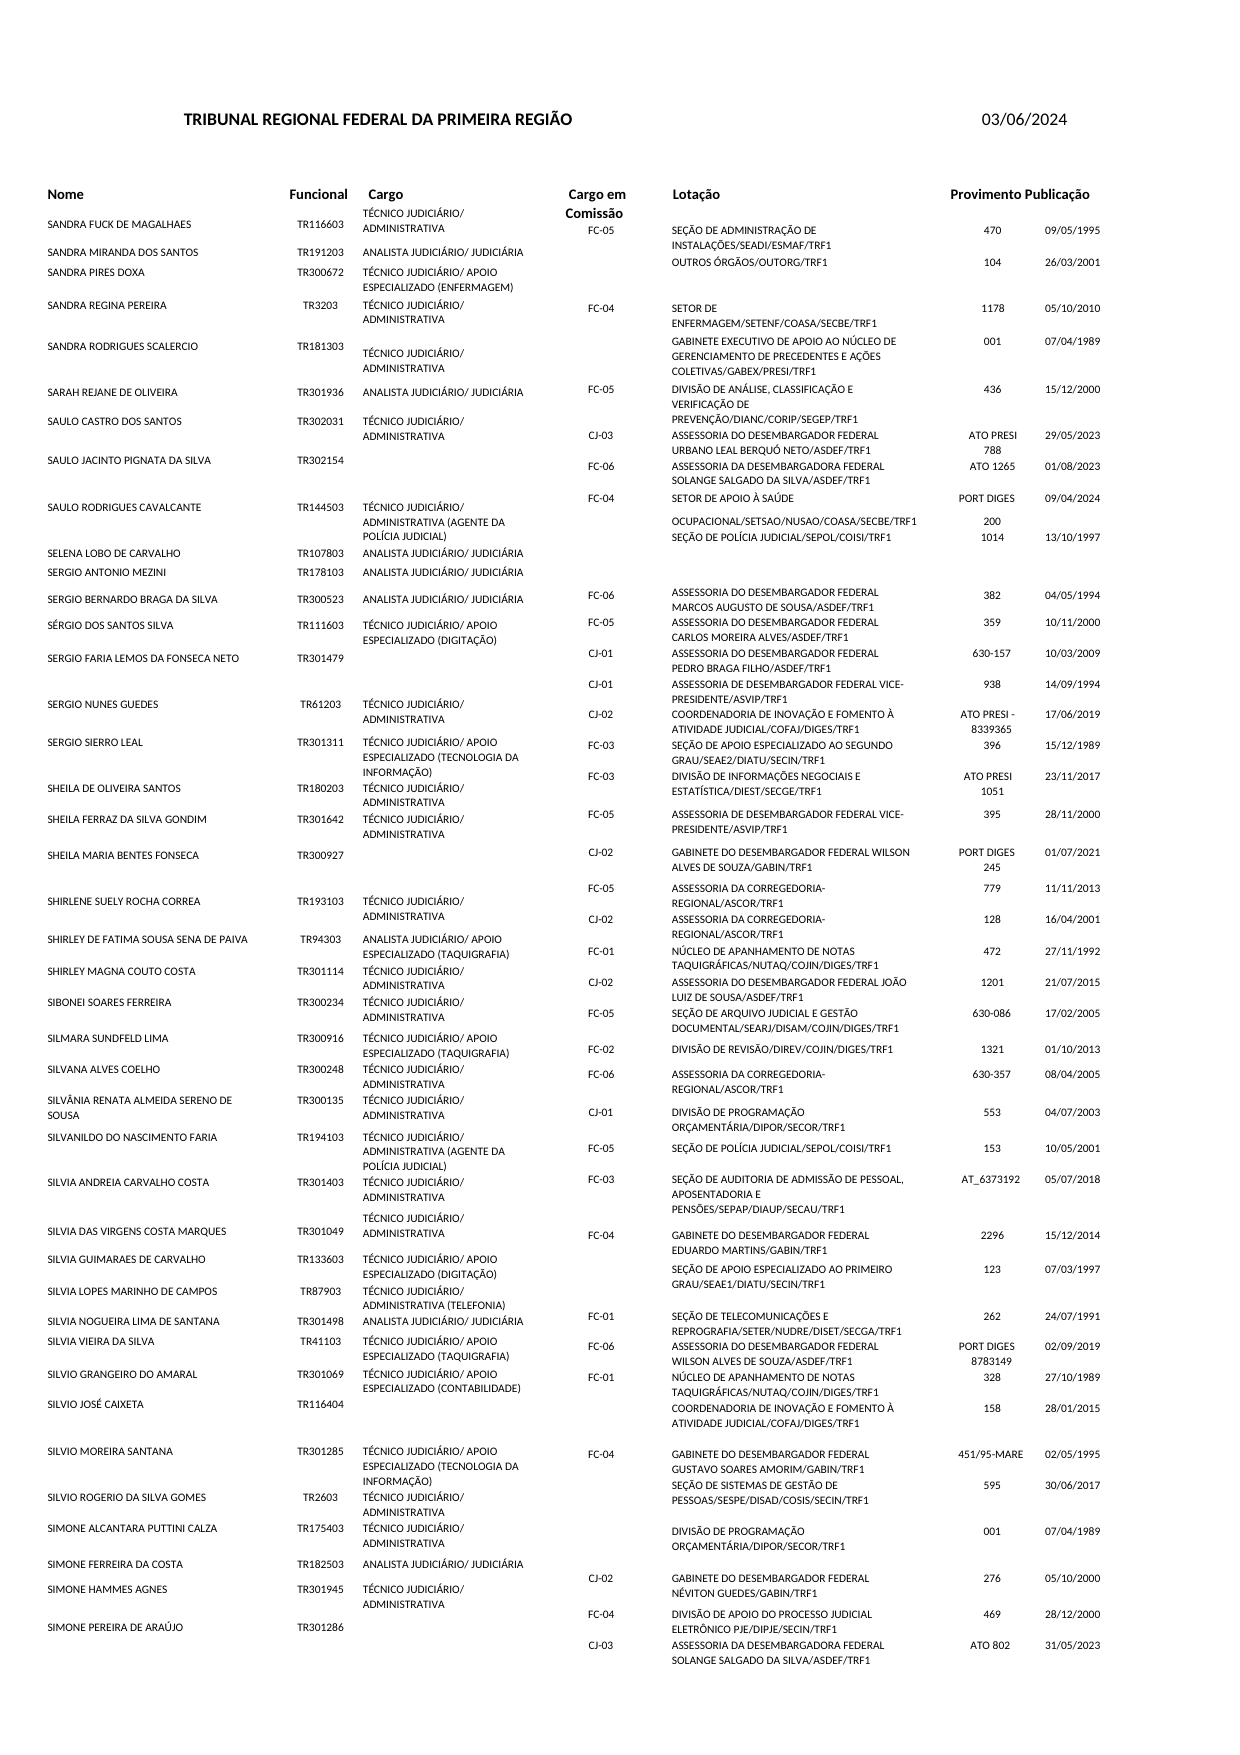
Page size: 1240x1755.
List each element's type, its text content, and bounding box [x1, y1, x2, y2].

table_cell CJ-03 [565, 428, 672, 459]
table_cell SEÇÃO DE APOIO ESPECIALIZADO AO SEGUNDO GRAU/SEAE2/DIATU/SECIN/TRF1 [672, 738, 958, 769]
table_cell TR300916 [289, 1031, 363, 1062]
table_cell SIMONE HAMMES AGNES [47, 1582, 289, 1620]
table_cell TR301286 [289, 1620, 363, 1666]
table_cell CJ-02 [565, 1571, 672, 1607]
table_cell SETOR DE ENFERMAGEM/SETENF/COASA/SECBE/TRF1 [672, 301, 950, 334]
table_cell TR194103 [289, 1130, 363, 1175]
table_cell 02/05/1995 [1039, 1448, 1109, 1478]
table_cell 15/12/2014 [1039, 1228, 1109, 1263]
table_cell ANALISTA JUDICIÁRIO/ APOIO ESPECIALIZADO (TAQUIGRAFIA) [363, 933, 548, 964]
table_cell TÉCNICO JUDICIÁRIO/ ADMINISTRATIVA [363, 1094, 548, 1130]
table_cell [363, 848, 548, 895]
table_cell ANALISTA JUDICIÁRIO/ JUDICIÁRIA [363, 385, 548, 414]
table_cell TR41103 [289, 1334, 363, 1367]
table_cell AT_6373192 [958, 1172, 1039, 1228]
table_cell 05/10/2010 [1039, 301, 1109, 334]
table_cell TR300248 [289, 1063, 363, 1094]
table_cell 200 [958, 514, 1039, 530]
table_cell TÉCNICO JUDICIÁRIO/ ADMINISTRATIVA [363, 1063, 548, 1094]
table_cell CJ-02 [565, 708, 672, 738]
table_cell 05/10/2000 [1039, 1571, 1109, 1607]
table_cell TR180203 [289, 781, 363, 812]
table_cell 451/95-MARE [958, 1448, 1039, 1478]
table_cell GABINETE EXECUTIVO DE APOIO AO NÚCLEO DE GERENCIAMENTO DE PRECEDENTES E AÇÕES COLETIVAS/GABEX/PRESI/TRF1 [672, 334, 950, 382]
table_cell TR178103 [289, 566, 363, 592]
table_cell FC-02 [565, 1043, 672, 1067]
table_cell 07/03/1997 [1039, 1263, 1109, 1309]
table_cell [363, 651, 548, 697]
table_cell TR301403 [289, 1175, 363, 1211]
table_cell DIVISÃO DE ANÁLISE, CLASSIFICAÇÃO E VERIFICAÇÃO DE PREVENÇÃO/DIANC/CORIP/SEGEP/TRF1 [672, 382, 950, 428]
table_cell TR144503 [289, 500, 363, 546]
table_cell TÉCNICO JUDICIÁRIO/ ADMINISTRATIVA [363, 415, 548, 453]
table_cell [363, 1398, 548, 1444]
table_cell TR116603 [289, 206, 363, 245]
table_cell GABINETE DO DESEMBARGADOR FEDERAL NÉVITON GUEDES/GABIN/TRF1 [672, 1571, 958, 1607]
table_cell TR182503 [289, 1558, 363, 1582]
table_cell ANALISTA JUDICIÁRIO/ JUDICIÁRIA [363, 546, 548, 566]
table_cell 630-157 [958, 646, 1039, 677]
table_cell TR300234 [289, 995, 363, 1031]
table_cell SILVIA ANDREIA CARVALHO COSTA [47, 1175, 289, 1211]
table_cell SAULO JACINTO PIGNATA DA SILVA [47, 454, 289, 500]
table_cell ASSESSORIA DA DESEMBARGADORA FEDERAL SOLANGE SALGADO DA SILVA/ASDEF/TRF1 [672, 1638, 958, 1669]
table_cell SILVIA GUIMARAES DE CARVALHO [47, 1253, 289, 1284]
table_cell SEÇÃO DE ARQUIVO JUDICIAL E GESTÃO DOCUMENTAL/SEARJ/DISAM/COJIN/DIGES/TRF1 [672, 1006, 958, 1042]
table_cell TR111603 [289, 618, 363, 651]
table_cell TR300523 [289, 592, 363, 618]
table_cell TR133603 [289, 1253, 363, 1284]
table_cell CJ-01 [565, 646, 672, 677]
table_header Funcional [289, 185, 363, 206]
table_cell FC-03 [565, 1172, 672, 1228]
table_cell DIVISÃO DE REVISÃO/DIREV/COJIN/DIGES/TRF1 [672, 1043, 958, 1067]
table_cell TÉCNICO JUDICIÁRIO/ APOIO ESPECIALIZADO (TECNOLOGIA DA INFORMAÇÃO) [363, 1444, 548, 1490]
table_cell 779 [958, 881, 1039, 912]
table_cell 276 [958, 1571, 1039, 1607]
table_cell TR302031 [289, 415, 363, 453]
table_cell TR300927 [289, 848, 363, 895]
table_cell TR87903 [289, 1284, 363, 1314]
table_cell 104 [950, 255, 1039, 301]
table_cell ASSESSORIA DO DESEMBARGADOR FEDERAL JOÃO LUIZ DE SOUSA/ASDEF/TRF1 [672, 975, 958, 1006]
table_cell FC-04 [565, 301, 672, 334]
table_cell SILVANA ALVES COELHO [47, 1063, 289, 1094]
table_cell TÉCNICO JUDICIÁRIO/ APOIO ESPECIALIZADO (DIGITAÇÃO) [363, 618, 548, 651]
table_cell TÉCNICO JUDICIÁRIO/ ADMINISTRATIVA [363, 1490, 548, 1521]
table_cell FC-05 [565, 224, 672, 255]
table_cell TÉCNICO JUDICIÁRIO/ ADMINISTRATIVA [363, 995, 548, 1031]
table_cell TR301069 [289, 1367, 363, 1397]
table_cell 382 [958, 576, 1039, 616]
table_cell 09/04/2024 [1039, 491, 1109, 530]
table_cell ASSESSORIA DO DESEMBARGADOR FEDERAL CARLOS MOREIRA ALVES/ASDEF/TRF1 [672, 616, 958, 646]
table_cell SHEILA DE OLIVEIRA SANTOS [47, 781, 289, 812]
table_cell ATO PRESI 1051 [958, 770, 1039, 807]
table_cell ATO 802 [958, 1638, 1039, 1669]
table_cell 01/07/2021 [1039, 845, 1109, 881]
table_cell FC-06 [565, 576, 672, 616]
table_cell FC-05 [565, 881, 672, 912]
table_cell SARAH REJANE DE OLIVEIRA [47, 385, 289, 414]
table_cell 1014 [958, 530, 1039, 576]
table_cell TR301311 [289, 735, 363, 781]
table_cell ASSESSORIA DA CORREGEDORIA- REGIONAL/ASCOR/TRF1 [672, 881, 958, 912]
table_cell 630-086 [958, 1006, 1039, 1042]
table_cell [363, 1620, 548, 1666]
table_cell SILVIO ROGERIO DA SILVA GOMES [47, 1490, 289, 1521]
table_cell CJ-02 [565, 913, 672, 944]
table_cell 30/06/2017 [1039, 1478, 1109, 1524]
table_cell SEÇÃO DE POLÍCIA JUDICIAL/SEPOL/COISI/TRF1 [672, 1141, 958, 1172]
table_cell 28/12/2000 [1039, 1607, 1109, 1638]
table_cell ASSESSORIA DO DESEMBARGADOR FEDERAL PEDRO BRAGA FILHO/ASDEF/TRF1 [672, 646, 958, 677]
table_cell SILVIA VIEIRA DA SILVA [47, 1334, 289, 1367]
table_cell 153 [958, 1141, 1039, 1172]
table_cell TR301945 [289, 1582, 363, 1620]
table_cell COORDENADORIA DE INOVAÇÃO E FOMENTO À ATIVIDADE JUDICIAL/COFAJ/DIGES/TRF1 [672, 1401, 958, 1447]
table_cell DIVISÃO DE APOIO DO PROCESSO JUDICIAL ELETRÔNICO PJE/DIPJE/SECIN/TRF1 [672, 1607, 958, 1638]
table_cell TÉCNICO JUDICIÁRIO/ ADMINISTRATIVA [363, 1582, 548, 1620]
table_cell 07/04/1989 [1039, 334, 1109, 382]
table_cell 469 [958, 1607, 1039, 1638]
table_cell TÉCNICO JUDICIÁRIO/ APOIO ESPECIALIZADO (TAQUIGRAFIA) [363, 1031, 548, 1062]
table_cell 13/10/1997 [1039, 530, 1109, 576]
table_cell SILVIO JOSÉ CAIXETA [47, 1398, 289, 1444]
table_cell GABINETE DO DESEMBARGADOR FEDERAL WILSON ALVES DE SOUZA/GABIN/TRF1 [672, 845, 958, 881]
table_cell SERGIO BERNARDO BRAGA DA SILVA [47, 592, 289, 618]
table_cell TÉCNICO JUDICIÁRIO/ APOIO ESPECIALIZADO (ENFERMAGEM) [363, 265, 548, 298]
table_cell SIMONE FERREIRA DA COSTA [47, 1558, 289, 1582]
table_cell SHIRLENE SUELY ROCHA CORREA [47, 895, 289, 932]
table_cell SANDRA REGINA PEREIRA [47, 298, 289, 339]
table_cell PORT DIGES [950, 491, 1039, 514]
table_cell TÉCNICO JUDICIÁRIO/ ADMINISTRATIVA [363, 1521, 548, 1557]
table_cell [565, 255, 672, 301]
table_cell 10/11/2000 [1039, 616, 1109, 646]
table_cell FC-03 [565, 738, 672, 769]
table_header Nome [47, 185, 289, 206]
table_cell 01/08/2023 [1039, 459, 1109, 491]
table_cell TÉCNICO JUDICIÁRIO/ ADMINISTRATIVA [363, 698, 548, 735]
table_header [557, 155, 1109, 1669]
table_cell FC-06 [565, 459, 672, 491]
table_cell 396 [958, 738, 1039, 769]
table_cell 26/03/2001 [1039, 255, 1109, 301]
table_cell [363, 454, 548, 500]
table_cell 23/11/2017 [1039, 770, 1109, 807]
table_cell DIVISÃO DE PROGRAMAÇÃO ORÇAMENTÁRIA/DIPOR/SECOR/TRF1 [672, 1525, 958, 1571]
table_cell TR181303 [289, 339, 363, 385]
table_cell [565, 530, 672, 576]
table_cell TÉCNICO JUDICIÁRIO/ ADMINISTRATIVA [363, 339, 548, 385]
table_cell 27/10/1989 [1039, 1370, 1109, 1401]
table_cell SETOR DE APOIO À SAÚDE [672, 491, 950, 514]
table_cell FC-06 [565, 1067, 672, 1105]
table_cell SILVÂNIA RENATA ALMEIDA SERENO DE SOUSA [47, 1094, 289, 1130]
table_cell 128 [958, 913, 1039, 944]
table_cell 328 [958, 1370, 1039, 1401]
table_cell PORT DIGES 8783149 [958, 1340, 1039, 1370]
table_cell 938 [958, 677, 1039, 708]
table_cell 01/10/2013 [1039, 1043, 1109, 1067]
table_cell FC-01 [565, 1370, 672, 1401]
table_cell SILVIO MOREIRA SANTANA [47, 1444, 289, 1490]
table_cell COORDENADORIA DE INOVAÇÃO E FOMENTO À ATIVIDADE JUDICIAL/COFAJ/DIGES/TRF1 [672, 708, 958, 738]
table_cell FC-04 [565, 1448, 672, 1478]
table_cell SANDRA PIRES DOXA [47, 265, 289, 298]
table_cell FC-04 [565, 1607, 672, 1638]
table_cell 1178 [950, 301, 1039, 334]
table_cell 595 [958, 1478, 1039, 1524]
table_cell 001 [950, 334, 1039, 382]
text TRIBUNAL REGIONAL FEDERAL DA PRIMEIRA REGIÃO 03/06/2024 [46, 103, 1101, 131]
table_cell FC-05 [565, 382, 672, 428]
table_cell TR300672 [289, 265, 363, 298]
table_header Cargo em Comissão [565, 185, 672, 223]
table_cell SIMONE ALCANTARA PUTTINI CALZA [47, 1521, 289, 1557]
table_cell NÚCLEO DE APANHAMENTO DE NOTAS TAQUIGRÁFICAS/NUTAQ/COJIN/DIGES/TRF1 [672, 1370, 958, 1401]
table_cell 436 [950, 382, 1039, 428]
table_cell SANDRA RODRIGUES SCALERCIO [47, 339, 289, 385]
table_header Provimento Publicação [950, 185, 1109, 223]
table_cell 123 [958, 1263, 1039, 1309]
table_cell 11/11/2013 [1039, 881, 1109, 912]
table_cell TR193103 [289, 895, 363, 932]
table_cell OUTROS ÓRGÃOS/OUTORG/TRF1 [672, 255, 950, 301]
table_cell ATO PRESI 788 [950, 428, 1039, 459]
table_cell TÉCNICO JUDICIÁRIO/ ADMINISTRATIVA [363, 298, 548, 339]
table_cell SILMARA SUNDFELD LIMA [47, 1031, 289, 1062]
table_cell ANALISTA JUDICIÁRIO/ JUDICIÁRIA [363, 592, 548, 618]
table_cell SANDRA MIRANDA DOS SANTOS [47, 245, 289, 265]
table_cell 28/11/2000 [1039, 807, 1109, 845]
table_cell TÉCNICO JUDICIÁRIO/ ADMINISTRATIVA (TELEFONIA) [363, 1284, 548, 1314]
table_cell DIVISÃO DE PROGRAMAÇÃO ORÇAMENTÁRIA/DIPOR/SECOR/TRF1 [672, 1105, 958, 1141]
table_cell FC-01 [565, 944, 672, 975]
table_header Lotação [672, 185, 950, 223]
table_cell TÉCNICO JUDICIÁRIO/ ADMINISTRATIVA [363, 1175, 548, 1211]
table_cell FC-05 [565, 1006, 672, 1042]
table_cell 395 [958, 807, 1039, 845]
table_cell TR3203 [289, 298, 363, 339]
table_cell TR302154 [289, 454, 363, 500]
table_cell TR301498 [289, 1314, 363, 1334]
table_cell TÉCNICO JUDICIÁRIO/ APOIO ESPECIALIZADO (DIGITAÇÃO) [363, 1253, 548, 1284]
table_cell ASSESSORIA DA CORREGEDORIA- REGIONAL/ASCOR/TRF1 [672, 1067, 958, 1105]
table_cell SILVANILDO DO NASCIMENTO FARIA [47, 1130, 289, 1175]
table_cell TÉCNICO JUDICIÁRIO/ APOIO ESPECIALIZADO (TECNOLOGIA DA INFORMAÇÃO) [363, 735, 548, 781]
table_cell SIBONEI SOARES FERREIRA [47, 995, 289, 1031]
table_cell SELENA LOBO DE CARVALHO [47, 546, 289, 566]
table_cell ASSESSORIA DA DESEMBARGADORA FEDERAL SOLANGE SALGADO DA SILVA/ASDEF/TRF1 [672, 459, 950, 491]
table_cell [565, 1525, 672, 1571]
table_cell SERGIO ANTONIO MEZINI [47, 566, 289, 592]
table_cell TÉCNICO JUDICIÁRIO/ APOIO ESPECIALIZADO (TAQUIGRAFIA) [363, 1334, 548, 1367]
table_cell 17/06/2019 [1039, 708, 1109, 738]
table_cell 1321 [958, 1043, 1039, 1067]
table_cell ANALISTA JUDICIÁRIO/ JUDICIÁRIA [363, 566, 548, 592]
table_cell TR301479 [289, 651, 363, 697]
table_cell ASSESSORIA DE DESEMBARGADOR FEDERAL VICE- PRESIDENTE/ASVIP/TRF1 [672, 677, 958, 708]
table_cell NÚCLEO DE APANHAMENTO DE NOTAS TAQUIGRÁFICAS/NUTAQ/COJIN/DIGES/TRF1 [672, 944, 958, 975]
table_cell TR191203 [289, 245, 363, 265]
table_cell TR301285 [289, 1444, 363, 1490]
table_cell CJ-02 [565, 975, 672, 1006]
table_cell TÉCNICO JUDICIÁRIO/ APOIO ESPECIALIZADO (CONTABILIDADE) [363, 1367, 548, 1397]
table_cell 158 [958, 1401, 1039, 1447]
table_cell SEÇÃO DE ADMINISTRAÇÃO DE INSTALAÇÕES/SEADI/ESMAF/TRF1 [672, 224, 950, 255]
table_cell SEÇÃO DE POLÍCIA JUDICIAL/SEPOL/COISI/TRF1 [672, 530, 958, 576]
table_cell FC-01 [565, 1309, 672, 1340]
table_cell TR2603 [289, 1490, 363, 1521]
table_cell 14/09/1994 [1039, 677, 1109, 708]
table_cell SEÇÃO DE SISTEMAS DE GESTÃO DE PESSOAS/SESPE/DISAD/COSIS/SECIN/TRF1 [672, 1478, 958, 1524]
table_cell CJ-01 [565, 1105, 672, 1141]
table_cell FC-05 [565, 807, 672, 845]
table_cell CJ-03 [565, 1638, 672, 1669]
table_cell TR107803 [289, 546, 363, 566]
table_cell TR175403 [289, 1521, 363, 1557]
table_cell SAULO RODRIGUES CAVALCANTE [47, 500, 289, 546]
table_cell 08/04/2005 [1039, 1067, 1109, 1105]
table_cell TR61203 [289, 698, 363, 735]
table_cell SHEILA MARIA BENTES FONSECA [47, 848, 289, 895]
table_cell 1201 [958, 975, 1039, 1006]
table_cell FC-05 [565, 616, 672, 646]
table_cell TÉCNICO JUDICIÁRIO/ ADMINISTRATIVA [363, 781, 548, 812]
table_cell ATO 1265 [950, 459, 1039, 491]
table_cell SAULO CASTRO DOS SANTOS [47, 415, 289, 453]
table_cell 31/05/2023 [1039, 1638, 1109, 1669]
table_cell 05/07/2018 [1039, 1172, 1109, 1228]
table_cell [565, 1401, 672, 1447]
table_cell 21/07/2015 [1039, 975, 1109, 1006]
table_cell SERGIO SIERRO LEAL [47, 735, 289, 781]
table_cell SILVIO GRANGEIRO DO AMARAL [47, 1367, 289, 1397]
table_cell TÉCNICO JUDICIÁRIO/ ADMINISTRATIVA [363, 1211, 548, 1252]
table_cell 15/12/1989 [1039, 738, 1109, 769]
table_cell 15/12/2000 [1039, 382, 1109, 428]
table_cell TÉCNICO JUDICIÁRIO/ ADMINISTRATIVA [363, 812, 548, 848]
table_cell ANALISTA JUDICIÁRIO/ JUDICIÁRIA [363, 245, 548, 265]
table_cell TR301114 [289, 964, 363, 995]
table_cell 2296 [958, 1228, 1039, 1263]
table_header [47, 155, 557, 1669]
table_cell FC-03 [565, 770, 672, 807]
table_cell TR94303 [289, 933, 363, 964]
table_cell SANDRA FUCK DE MAGALHAES [47, 206, 289, 245]
table_cell 10/05/2001 [1039, 1141, 1109, 1172]
table_cell 07/04/1989 [1039, 1525, 1109, 1571]
table_cell ASSESSORIA DO DESEMBARGADOR FEDERAL MARCOS AUGUSTO DE SOUSA/ASDEF/TRF1 [672, 576, 958, 616]
table_header Cargo [363, 185, 548, 206]
table_cell SILVIA DAS VIRGENS COSTA MARQUES [47, 1211, 289, 1252]
table_cell 553 [958, 1105, 1039, 1141]
table_cell ASSESSORIA DO DESEMBARGADOR FEDERAL WILSON ALVES DE SOUZA/ASDEF/TRF1 [672, 1340, 958, 1370]
table_cell 630-357 [958, 1067, 1039, 1105]
table_cell TÉCNICO JUDICIÁRIO/ ADMINISTRATIVA [363, 964, 548, 995]
table_cell SIMONE PEREIRA DE ARAÚJO [47, 1620, 289, 1666]
table_cell 470 [950, 224, 1039, 255]
table_cell SEÇÃO DE AUDITORIA DE ADMISSÃO DE PESSOAL, APOSENTADORIA E PENSÕES/SEPAP/DIAUP/SECAU/TRF1 [672, 1172, 958, 1228]
table_cell DIVISÃO DE INFORMAÇÕES NEGOCIAIS E ESTATÍSTICA/DIEST/SECGE/TRF1 [672, 770, 958, 807]
table_cell 28/01/2015 [1039, 1401, 1109, 1447]
table_cell 24/07/1991 [1039, 1309, 1109, 1340]
table_cell 359 [958, 616, 1039, 646]
table_cell 27/11/1992 [1039, 944, 1109, 975]
table_cell ASSESSORIA DA CORREGEDORIA- REGIONAL/ASCOR/TRF1 [672, 913, 958, 944]
table_cell SHEILA FERRAZ DA SILVA GONDIM [47, 812, 289, 848]
table_cell CJ-02 [565, 845, 672, 881]
table_cell CJ-01 [565, 677, 672, 708]
table_cell FC-04 [565, 491, 672, 530]
table_cell 04/07/2003 [1039, 1105, 1109, 1141]
table_cell [565, 1263, 672, 1309]
table_cell 29/05/2023 [1039, 428, 1109, 459]
table_cell TÉCNICO JUDICIÁRIO/ ADMINISTRATIVA (AGENTE DA POLÍCIA JUDICIAL) [363, 1130, 548, 1175]
table_cell ANALISTA JUDICIÁRIO/ JUDICIÁRIA [363, 1314, 548, 1334]
table_cell TR301049 [289, 1211, 363, 1252]
table_cell 04/05/1994 [1039, 576, 1109, 616]
table_cell 10/03/2009 [1039, 646, 1109, 677]
table_cell FC-06 [565, 1340, 672, 1370]
table_cell 02/09/2019 [1039, 1340, 1109, 1370]
table_cell GABINETE DO DESEMBARGADOR FEDERAL GUSTAVO SOARES AMORIM/GABIN/TRF1 [672, 1448, 958, 1478]
table_cell SEÇÃO DE TELECOMUNICAÇÕES E REPROGRAFIA/SETER/NUDRE/DISET/SECGA/TRF1 [672, 1309, 958, 1340]
table_cell TR116404 [289, 1398, 363, 1444]
table_cell 17/02/2005 [1039, 1006, 1109, 1042]
table_cell PORT DIGES 245 [958, 845, 1039, 881]
table_cell OCUPACIONAL/SETSAO/NUSAO/COASA/SECBE/TRF1 [672, 514, 958, 530]
table_cell GABINETE DO DESEMBARGADOR FEDERAL EDUARDO MARTINS/GABIN/TRF1 [672, 1228, 958, 1263]
table_cell TR300135 [289, 1094, 363, 1130]
table_cell SÉRGIO DOS SANTOS SILVA [47, 618, 289, 651]
table_cell ASSESSORIA DE DESEMBARGADOR FEDERAL VICE- PRESIDENTE/ASVIP/TRF1 [672, 807, 958, 845]
table_cell ATO PRESI - 8339365 [958, 708, 1039, 738]
table_cell TR301936 [289, 385, 363, 414]
table_cell 472 [958, 944, 1039, 975]
table_cell [565, 1478, 672, 1524]
table_cell ANALISTA JUDICIÁRIO/ JUDICIÁRIA [363, 1558, 548, 1582]
table_cell 001 [958, 1525, 1039, 1571]
table_cell 262 [958, 1309, 1039, 1340]
table_cell FC-04 [565, 1228, 672, 1263]
table_cell SHIRLEY DE FATIMA SOUSA SENA DE PAIVA [47, 933, 289, 964]
table_cell SEÇÃO DE APOIO ESPECIALIZADO AO PRIMEIRO GRAU/SEAE1/DIATU/SECIN/TRF1 [672, 1263, 958, 1309]
table_cell 09/05/1995 [1039, 224, 1109, 255]
table_cell ASSESSORIA DO DESEMBARGADOR FEDERAL URBANO LEAL BERQUÓ NETO/ASDEF/TRF1 [672, 428, 950, 459]
table_cell SERGIO FARIA LEMOS DA FONSECA NETO [47, 651, 289, 697]
table_cell TÉCNICO JUDICIÁRIO/ ADMINISTRATIVA (AGENTE DA POLÍCIA JUDICIAL) [363, 500, 548, 546]
table_cell 16/04/2001 [1039, 913, 1109, 944]
table_cell TÉCNICO JUDICIÁRIO/ ADMINISTRATIVA [363, 895, 548, 932]
table_cell SHIRLEY MAGNA COUTO COSTA [47, 964, 289, 995]
table_cell SILVIA LOPES MARINHO DE CAMPOS [47, 1284, 289, 1314]
table_cell TÉCNICO JUDICIÁRIO/ ADMINISTRATIVA [363, 206, 548, 245]
table_cell FC-05 [565, 1141, 672, 1172]
table_cell SILVIA NOGUEIRA LIMA DE SANTANA [47, 1314, 289, 1334]
table_cell TR301642 [289, 812, 363, 848]
table_cell SERGIO NUNES GUEDES [47, 698, 289, 735]
table_cell [565, 334, 672, 382]
